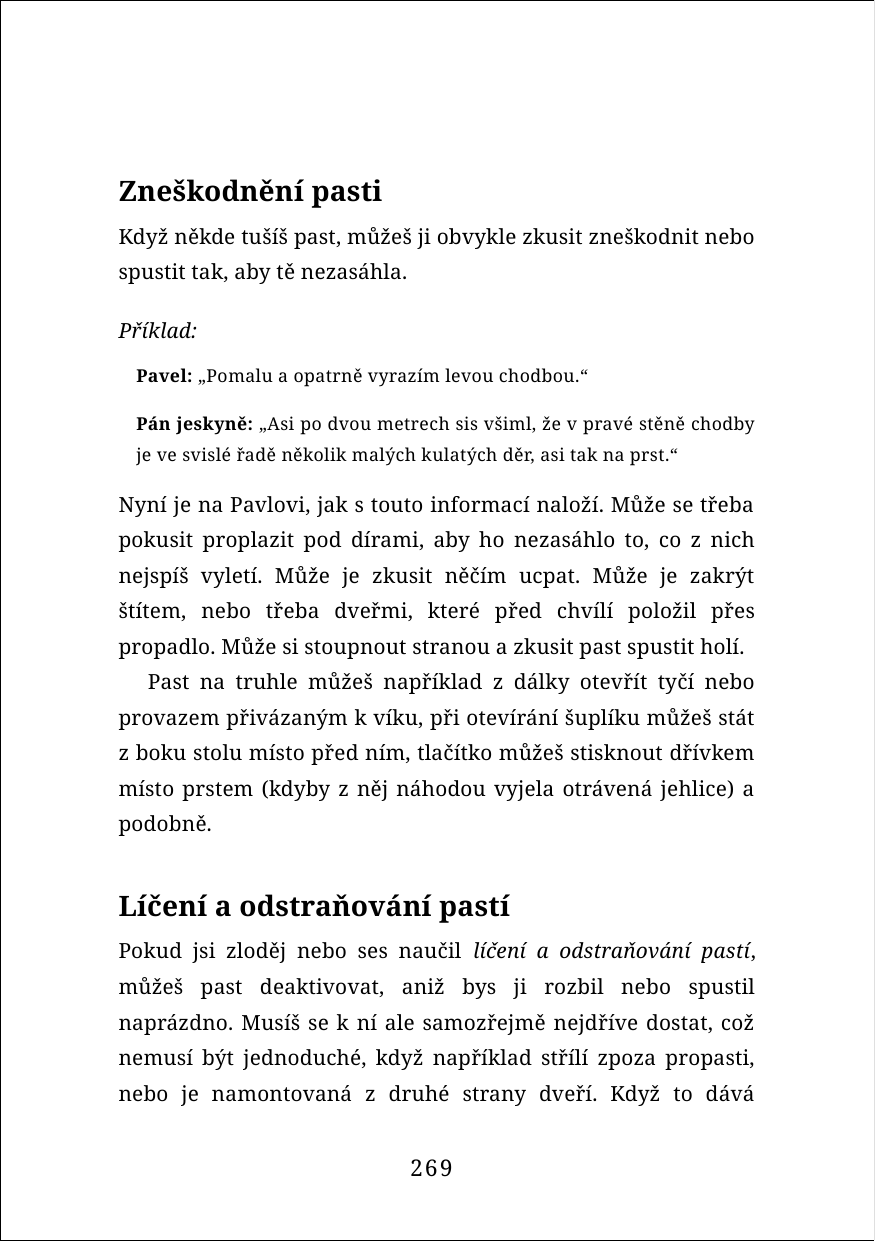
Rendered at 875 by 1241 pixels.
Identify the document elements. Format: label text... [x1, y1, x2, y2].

subtitle Zneškodnění pasti [118, 172, 756, 210]
text Pavel: „Pomalu a opatrně vyrazím levou chodbou.“ [136, 364, 756, 388]
text Pokud jsi zloděj nebo ses naučil líčení a odstraňování pastí, můžeš past deaktivovat, aniž bys ji rozbil nebo spustil naprázdno. Musíš se k ní ale samozřejmě nejdříve dostat, což nemusí být jednoduché, když například střílí zpoza propasti, nebo je namontovaná z druhé strany dveří. Když to dává [118, 937, 756, 1107]
text Když někde tušíš past, můžeš ji obvykle zkusit zneškodnit nebo spustit tak, aby tě nezasáhla. [118, 222, 756, 286]
subtitle Líčení a odstraňování pastí [118, 886, 756, 925]
text Pán jeskyně: „Asi po dvou metrech sis všiml, že v pravé stěně chodby je ve svislé řadě několik malých kulatých děr, asi tak na prst.“ [136, 412, 756, 466]
text Příklad: [118, 317, 756, 345]
text Nyní je na Pavlovi, jak s touto informací naloží. Může se třeba pokusit proplazit pod dírami, aby ho nezasáhlo to, co z nich nejspíš vyletí. Může je zkusit něčím ucpat. Může je zakrýt štítem, nebo třeba dveřmi, které před chvílí položil přes propadlo. Může si stoupnout stranou a zkusit past spustit holí. Past na truhle můžeš například z dálky otevřít tyčí nebo provazem přivázaným k víku, při otevírání šuplíku můžeš stát z boku stolu místo před ním, tlačítko můžeš stisknout dřívkem místo prstem (kdyby z něj náhodou vyjela otrávená jehlice) a podobně. [118, 490, 756, 838]
